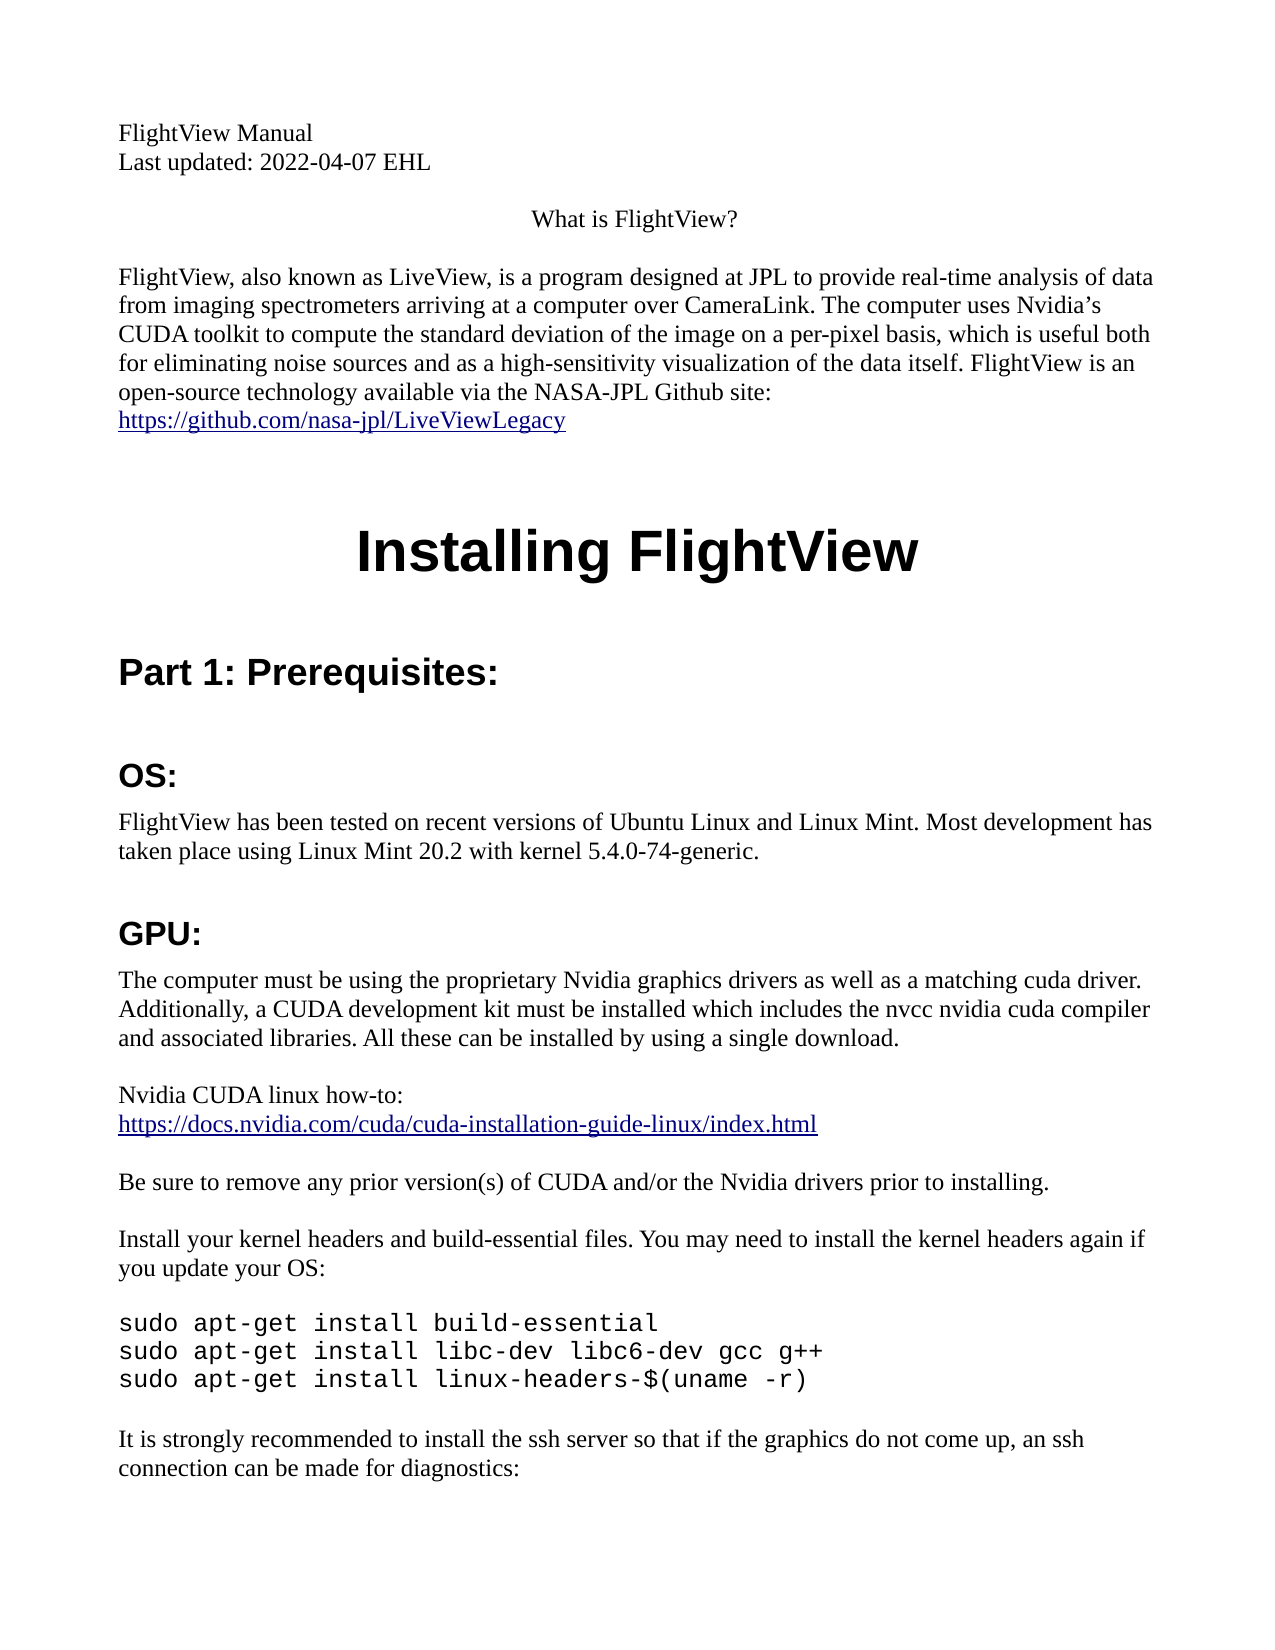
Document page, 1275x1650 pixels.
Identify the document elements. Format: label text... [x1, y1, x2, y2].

title Installing FlightView [118, 517, 1157, 584]
text https://docs.nvidia.com/cuda/cuda-installation-guide-linux/index.html [118, 1109, 1157, 1138]
text Nvidia CUDA linux how-to: [118, 1080, 1157, 1109]
text FlightView has been tested on recent versions of Ubuntu Linux and Linux Mint. Most development has taken place using Linux Mint 20.2 with kernel 5.4.0-74-generic. [118, 807, 1157, 864]
text It is strongly recommended to install the ssh server so that if the graphics do not come up, an ssh connection can be made for diagnostics: [118, 1424, 1157, 1482]
text Be sure to remove any prior version(s) of CUDA and/or the Nvidia drivers prior to installing. [118, 1167, 1157, 1195]
text FlightView Manual [118, 118, 1157, 147]
text sudo apt-get install libc-dev libc6-dev gcc g++ [118, 1339, 1157, 1367]
text sudo apt-get install linux-headers-$(uname -r) [118, 1367, 1157, 1395]
subtitle Part 1: Prerequisites: [118, 650, 1157, 694]
text Install your kernel headers and build-essential files. You may need to install the kernel headers again if you update your OS: [118, 1224, 1157, 1282]
text Last updated: 2022-04-07 EHL [118, 147, 1157, 176]
text The computer must be using the proprietary Nvidia graphics drivers as well as a matching cuda driver. Additionally, a CUDA development kit must be installed which includes the nvcc nvidia cuda compiler and associated libraries. All these can be installed by using a single download. [118, 965, 1157, 1052]
text FlightView, also known as LiveView, is a program designed at JPL to provide real-time analysis of data from imaging spectrometers arriving at a computer over CameraLink. The computer uses Nvidia’s CUDA toolkit to compute the standard deviation of the image on a per-pixel basis, which is useful both for eliminating noise sources and as a high-sensitivity visualization of the data itself. FlightView is an open-source technology available via the NASA-JPL Github site: https://github.com/nasa-jpl/LiveViewLegacy [118, 262, 1157, 434]
text What is FlightView? [118, 204, 1157, 233]
text sudo apt-get install build-essential [118, 1310, 1157, 1339]
subtitle GPU: [118, 914, 1157, 953]
subtitle OS: [118, 756, 1157, 794]
